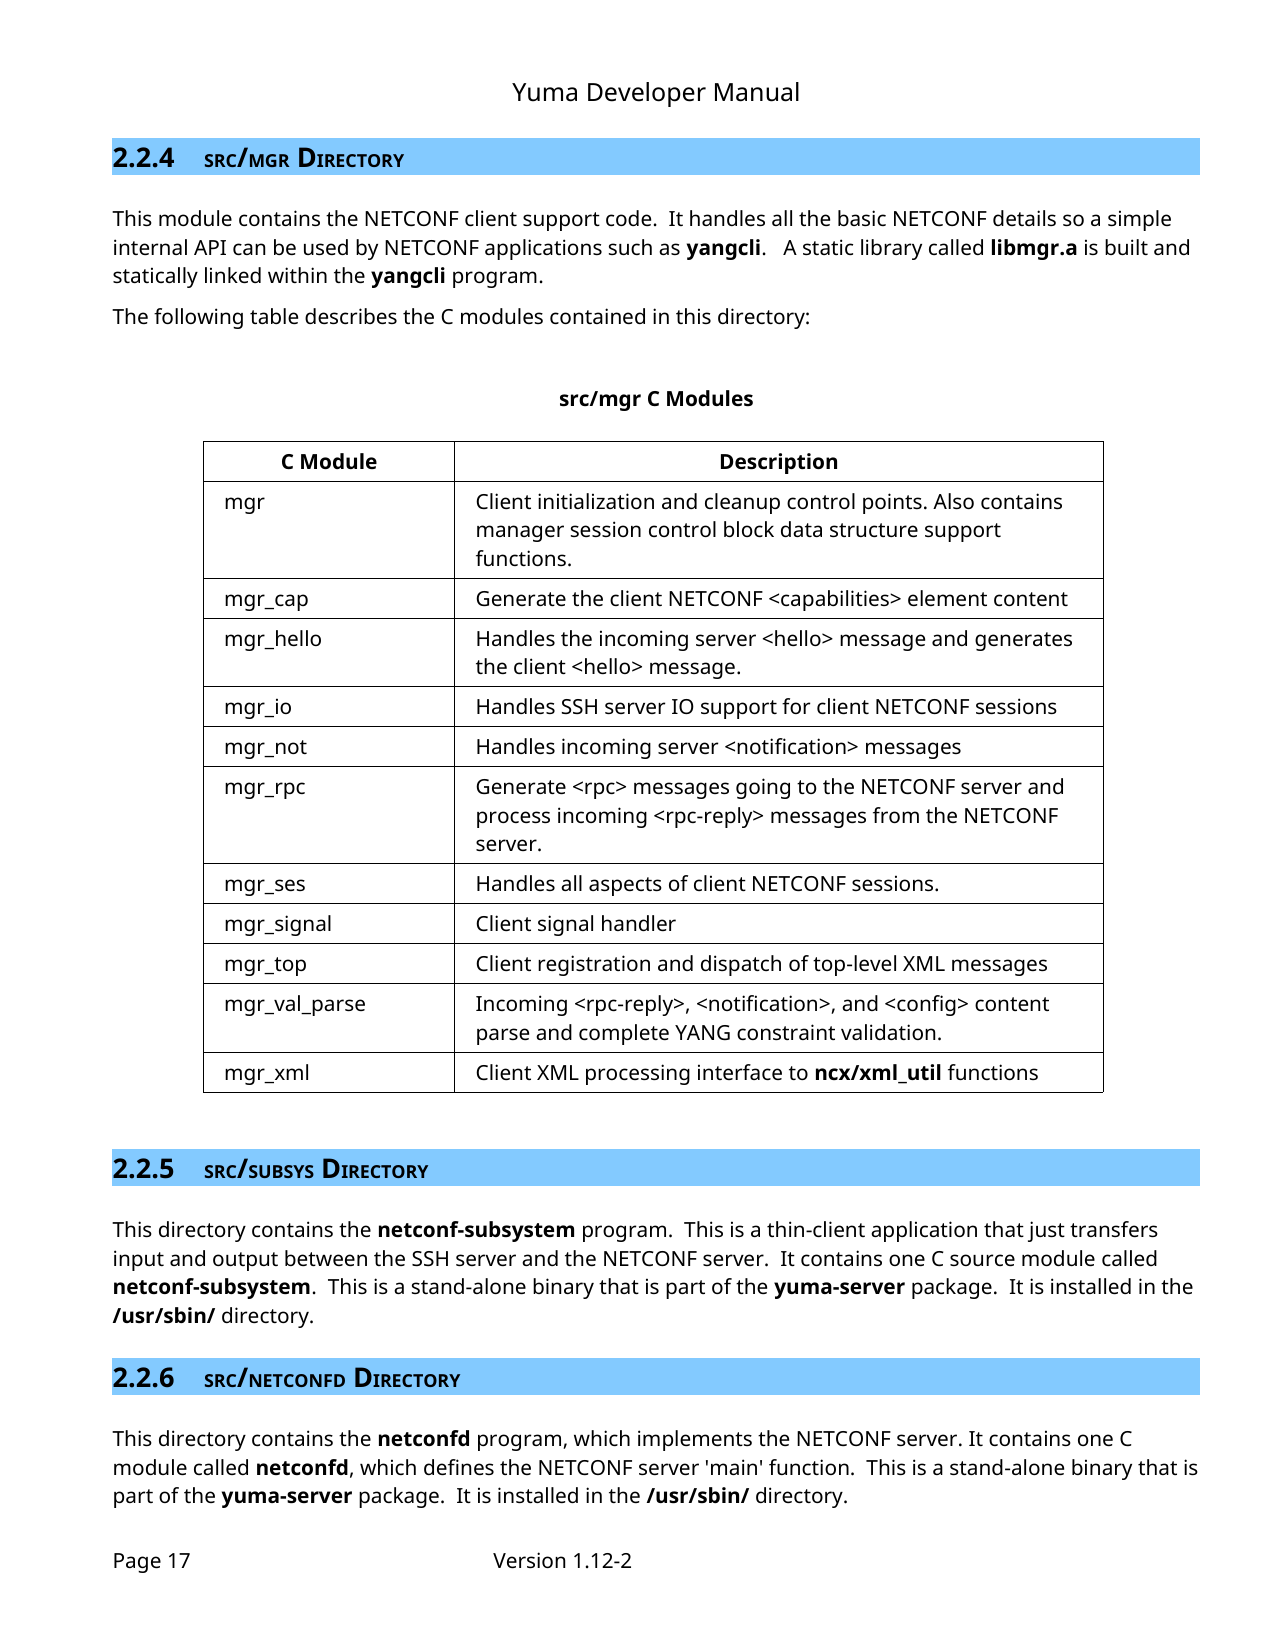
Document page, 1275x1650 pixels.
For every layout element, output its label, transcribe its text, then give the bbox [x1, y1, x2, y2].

subtitle src/subsys Directory [112, 1149, 1200, 1186]
table_cell Client initialization and cleanup control points. Also contains manager session control block data structure support functions. [455, 482, 1103, 578]
text This module contains the NETCONF client support code. It handles all the basic NETCONF details so a simple internal API can be used by NETCONF applications such as yangcli. A static library called libmgr.a is built and statically linked within the yangcli program. [112, 204, 1200, 290]
table_cell Handles all aspects of client NETCONF sessions. [455, 864, 1103, 903]
table_cell mgr_val_parse [204, 984, 454, 1052]
table_cell Client XML processing interface to ncx/xml_util functions [455, 1053, 1103, 1092]
table_cell mgr_hello [204, 619, 454, 686]
table_cell Incoming <rpc-reply>, <notification>, and <config> content parse and complete YANG constraint validation. [455, 984, 1103, 1052]
table_cell mgr_not [204, 727, 454, 766]
table_cell Handles incoming server <notification> messages [455, 727, 1103, 766]
subtitle src/mgr C Modules [127, 384, 1185, 413]
table_cell Handles SSH server IO support for client NETCONF sessions [455, 687, 1103, 726]
table_cell Client registration and dispatch of top-level XML messages [455, 944, 1103, 983]
text The following table describes the C modules contained in this directory: [112, 302, 1200, 331]
table_cell mgr_rpc [204, 767, 454, 863]
table_cell mgr_ses [204, 864, 454, 903]
table_cell mgr_top [204, 944, 454, 983]
subtitle src/netconfd Directory [112, 1358, 1200, 1395]
text This directory contains the netconf-subsystem program. This is a thin-client application that just transfers input and output between the SSH server and the NETCONF server. It contains one C source module called netconf-subsystem. This is a stand-alone binary that is part of the yuma-server package. It is installed in the /usr/sbin/ directory. [112, 1216, 1200, 1329]
table_cell Client signal handler [455, 904, 1103, 943]
table_cell mgr_io [204, 687, 454, 726]
table_header Description [455, 442, 1103, 481]
table_cell Generate <rpc> messages going to the NETCONF server and process incoming <rpc-reply> messages from the NETCONF server. [455, 767, 1103, 863]
table_cell mgr [204, 482, 454, 578]
table_header C Module [204, 442, 454, 481]
table_cell mgr_xml [204, 1053, 454, 1092]
table_cell mgr_cap [204, 579, 454, 618]
subtitle src/mgr Directory [112, 138, 1200, 175]
table_cell Generate the client NETCONF <capabilities> element content [455, 579, 1103, 618]
table_cell mgr_signal [204, 904, 454, 943]
table_cell Handles the incoming server <hello> message and generates the client <hello> message. [455, 619, 1103, 686]
text This directory contains the netconfd program, which implements the NETCONF server. It contains one C module called netconfd, which defines the NETCONF server 'main' function. This is a stand-alone binary that is part of the yuma-server package. It is installed in the /usr/sbin/ directory. [112, 1424, 1200, 1510]
